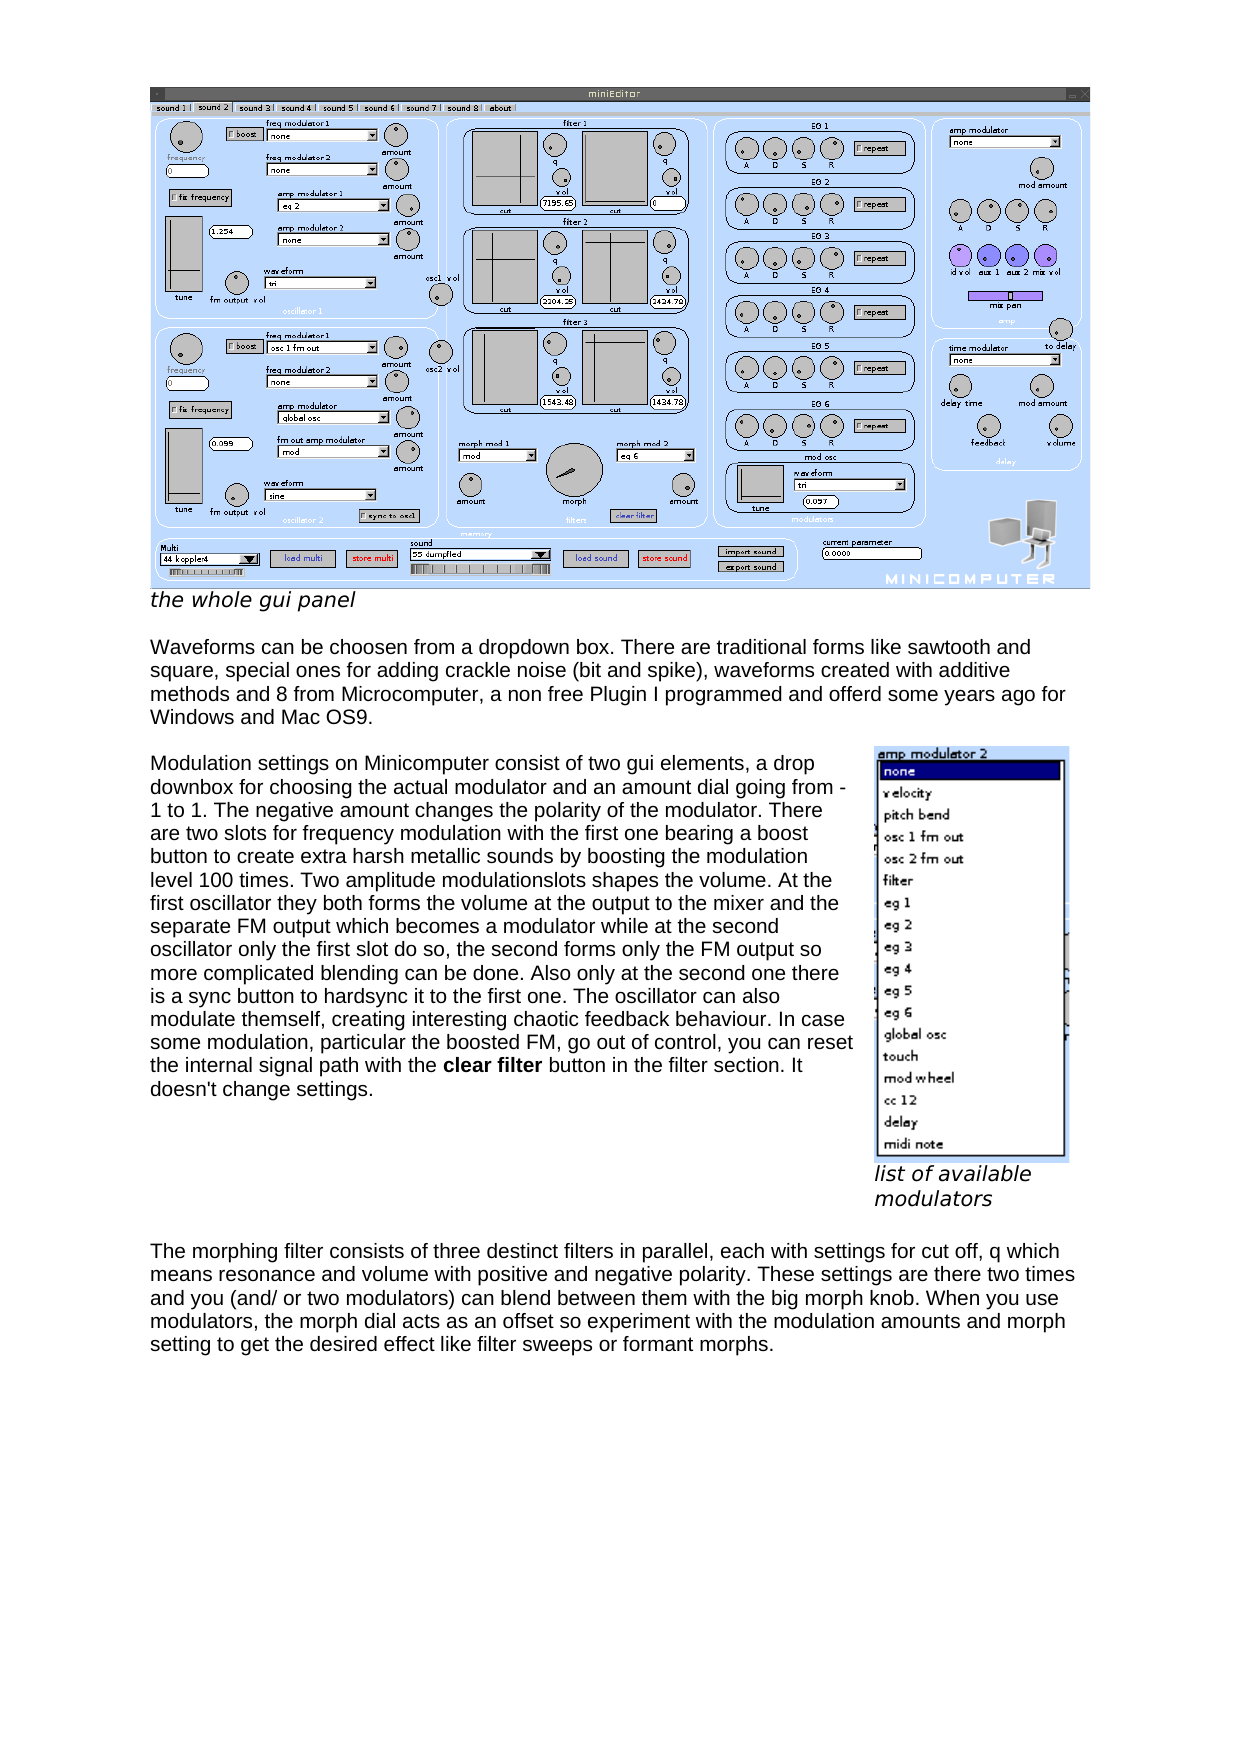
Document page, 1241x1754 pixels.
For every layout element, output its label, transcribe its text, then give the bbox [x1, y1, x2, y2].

text Waveforms can be choosen from a dropdown box. There are traditional forms like sawtooth and square, special ones for adding crackle noise (bit and spike), waveforms created with additive methods and 8 from Microcomputer, a non free Plugin I programmed and offerd some years ago for Windows and Mac OS9. [150, 636, 1090, 729]
text list of available modulators [874, 1163, 1069, 1211]
text Modulation settings on Minicomputer consist of two gui elements, a drop downbox for choosing the actual modulator and an amount dial going from -1 to 1. The negative amount changes the polarity of the modulator. There are two slots for frequency modulation with the first one bearing a boost button to create extra harsh metallic sounds by boosting the modulation level 100 times. Two amplitude modulationslots shapes the volume. At the first oscillator they both forms the volume at the output to the mixer and the separate FM output which becomes a modulator while at the second oscillator only the first slot do so, the second forms only the FM output so more complicated blending can be done. Also only at the second one there is a sync button to hardsync it to the first one. The oscillator can also modulate themself, creating interesting chaotic feedback behaviour. In case some modulation, particular the boosted FM, go out of control, you can reset the internal signal path with the clear filter button in the filter section. It doesn't change settings. [150, 752, 874, 1100]
text the whole gui panel [150, 589, 1090, 613]
picture [874, 746, 1070, 1163]
picture [150, 87, 1091, 589]
text The morphing filter consists of three destinct filters in parallel, each with settings for cut off, q which means resonance and volume with positive and negative polarity. These settings are there two times and you (and/ or two modulators) can blend between them with the big morph knob. When you use modulators, the morph dial acts as an offset so experiment with the modulation amounts and morph setting to get the desired effect like filter sweeps or formant morphs. [150, 1240, 1090, 1356]
